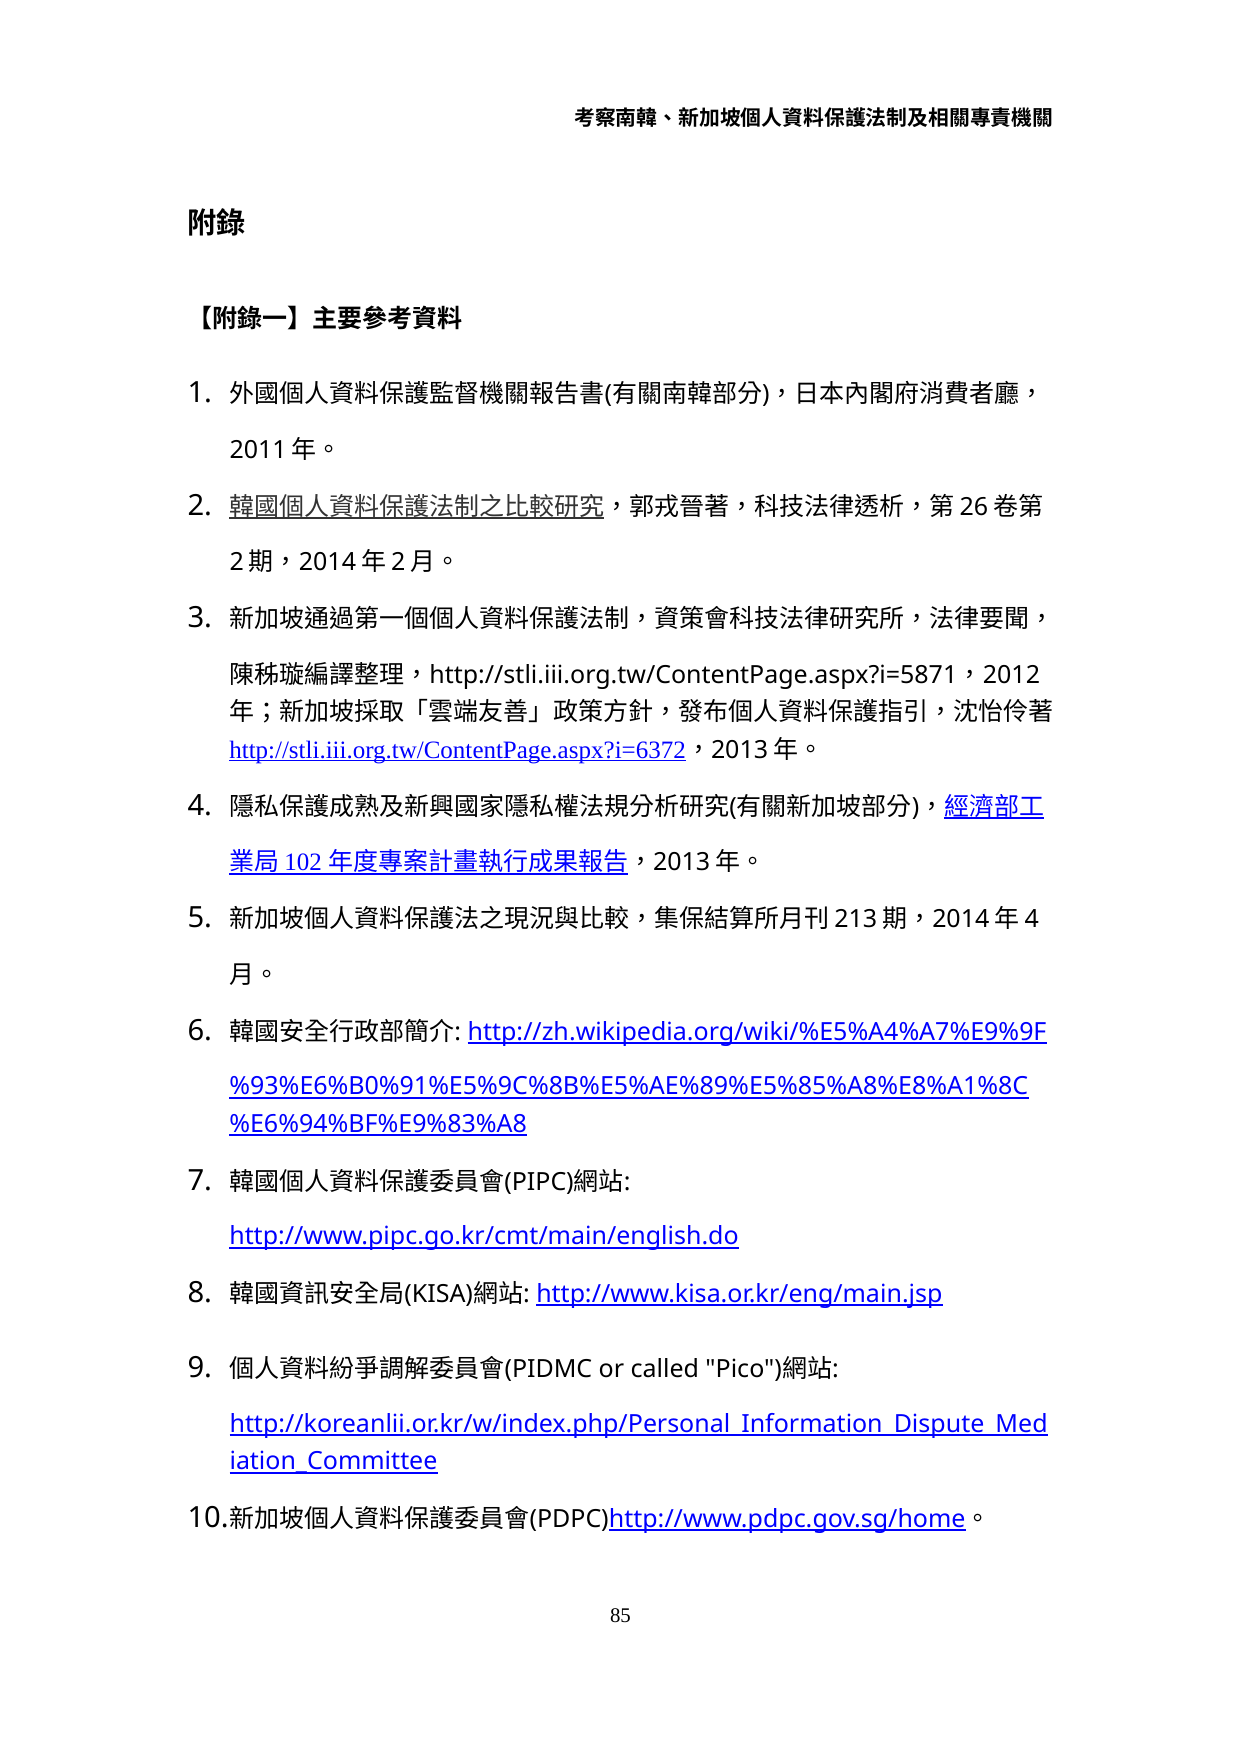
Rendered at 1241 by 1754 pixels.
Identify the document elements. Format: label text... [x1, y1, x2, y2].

subtitle 附錄 [187, 183, 1053, 258]
list 韓國資訊安全局(KISA)網站: http://www.kisa.or.kr/eng/main.jsp [187, 1254, 1053, 1329]
subtitle 【附錄一】主要參考資料 [187, 298, 1053, 336]
list 新加坡個人資料保護法之現況與比較，集保結算所月刊213期，2014年4月。 [187, 879, 1053, 991]
list 韓國安全行政部簡介: http://zh.wikipedia.org/wiki/%E5%A4%A7%E9%9F%93%E6%B0%91%E5%9C%8B%E5%AE%89%E5%85%A8%E8%A1%8C%E6%94%BF%E9%83%A8 [187, 991, 1053, 1141]
list 個人資料紛爭調解委員會(PIDMC or called "Pico")網站: http://koreanlii.or.kr/w/index.php/Personal_Information_Dispute_Mediation_Committee [187, 1329, 1053, 1479]
list 新加坡通過第一個個人資料保護法制，資策會科技法律研究所，法律要聞，陳秭璇編譯整理，http://stli.iii.org.tw/ContentPage.aspx?i=5871，2012年；新加坡採取「雲端友善」政策方針，發布個人資料保護指引，沈怡伶著，http://stli.iii.org.tw/ContentPage.aspx?i=6372，2013年。 [187, 579, 1053, 766]
list 韓國個人資料保護法制之比較研究，郭戎晉著，科技法律透析，第26卷第2期，2014年2月。 [187, 466, 1053, 579]
list 外國個人資料保護監督機關報告書(有關南韓部分)，日本內閣府消費者廳，2011年。 [187, 354, 1053, 466]
list 隱私保護成熟及新興國家隱私權法規分析研究(有關新加坡部分)，經濟部工業局102 年度專案計畫執行成果報告，2013年。 [187, 766, 1053, 879]
list 韓國個人資料保護委員會(PIPC)網站: http://www.pipc.go.kr/cmt/main/english.do [187, 1141, 1053, 1254]
list 新加坡個人資料保護委員會(PDPC)http://www.pdpc.gov.sg/home。 [187, 1479, 1053, 1554]
